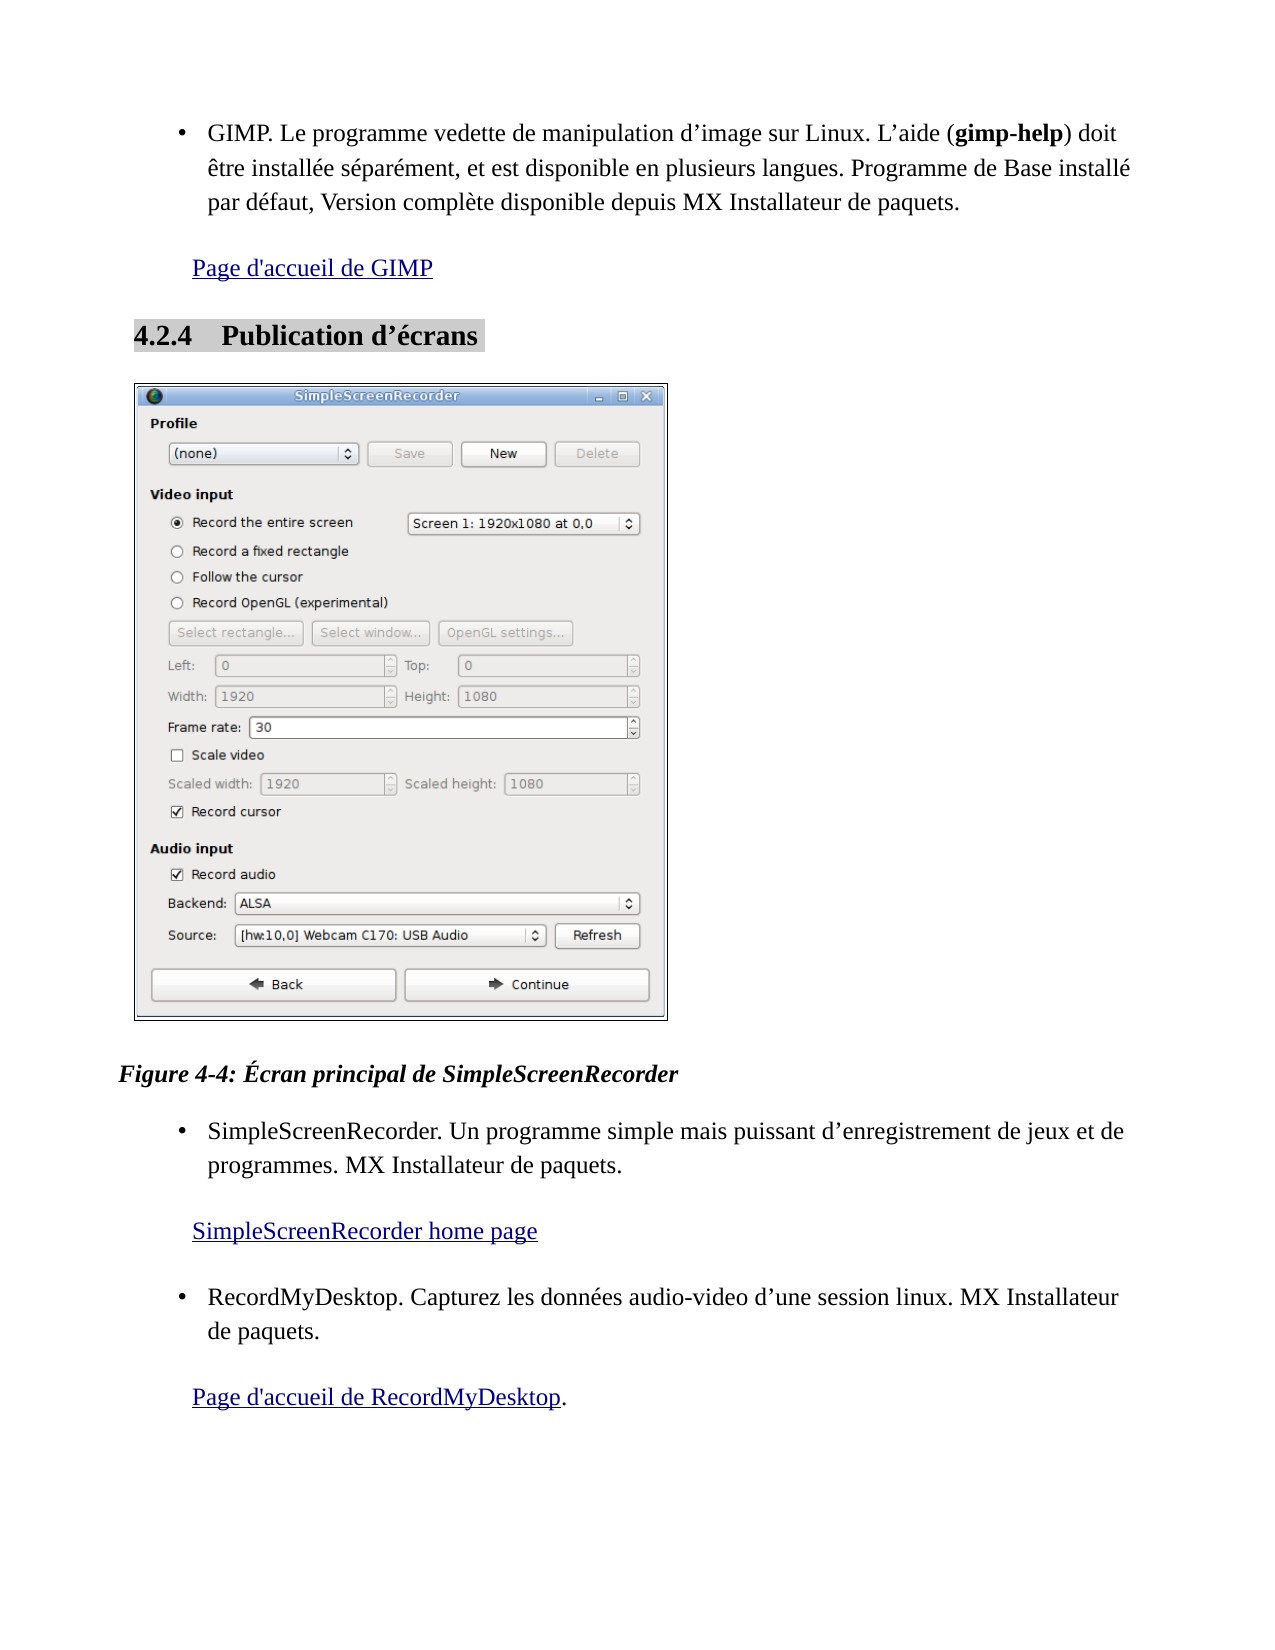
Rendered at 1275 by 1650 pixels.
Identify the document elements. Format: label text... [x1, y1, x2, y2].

list SimpleScreenRecorder home page [162, 1216, 1157, 1245]
picture [136, 386, 665, 1017]
list RecordMyDesktop. Capturez les données audio-video d’une session linux. MX Installateur de paquets. [178, 1282, 1141, 1345]
subtitle 4.2.4 Publication d’écrans [134, 318, 1141, 352]
text Figure 4-4: Écran principal de SimpleScreenRecorder [118, 1059, 1157, 1088]
list Page d'accueil de GIMP [162, 253, 1157, 282]
list Page d'accueil de RecordMyDesktop. [162, 1382, 1157, 1411]
list SimpleScreenRecorder. Un programme simple mais puissant d’enregistrement de jeux et de programmes. MX Installateur de paquets. [178, 1116, 1141, 1179]
list GIMP. Le programme vedette de manipulation d’image sur Linux. L’aide (gimp-help) doit être installée séparément, et est disponible en plusieurs langues. Programme de Base installé par défaut, Version complète disponible depuis MX Installateur de paquets. [178, 118, 1141, 216]
